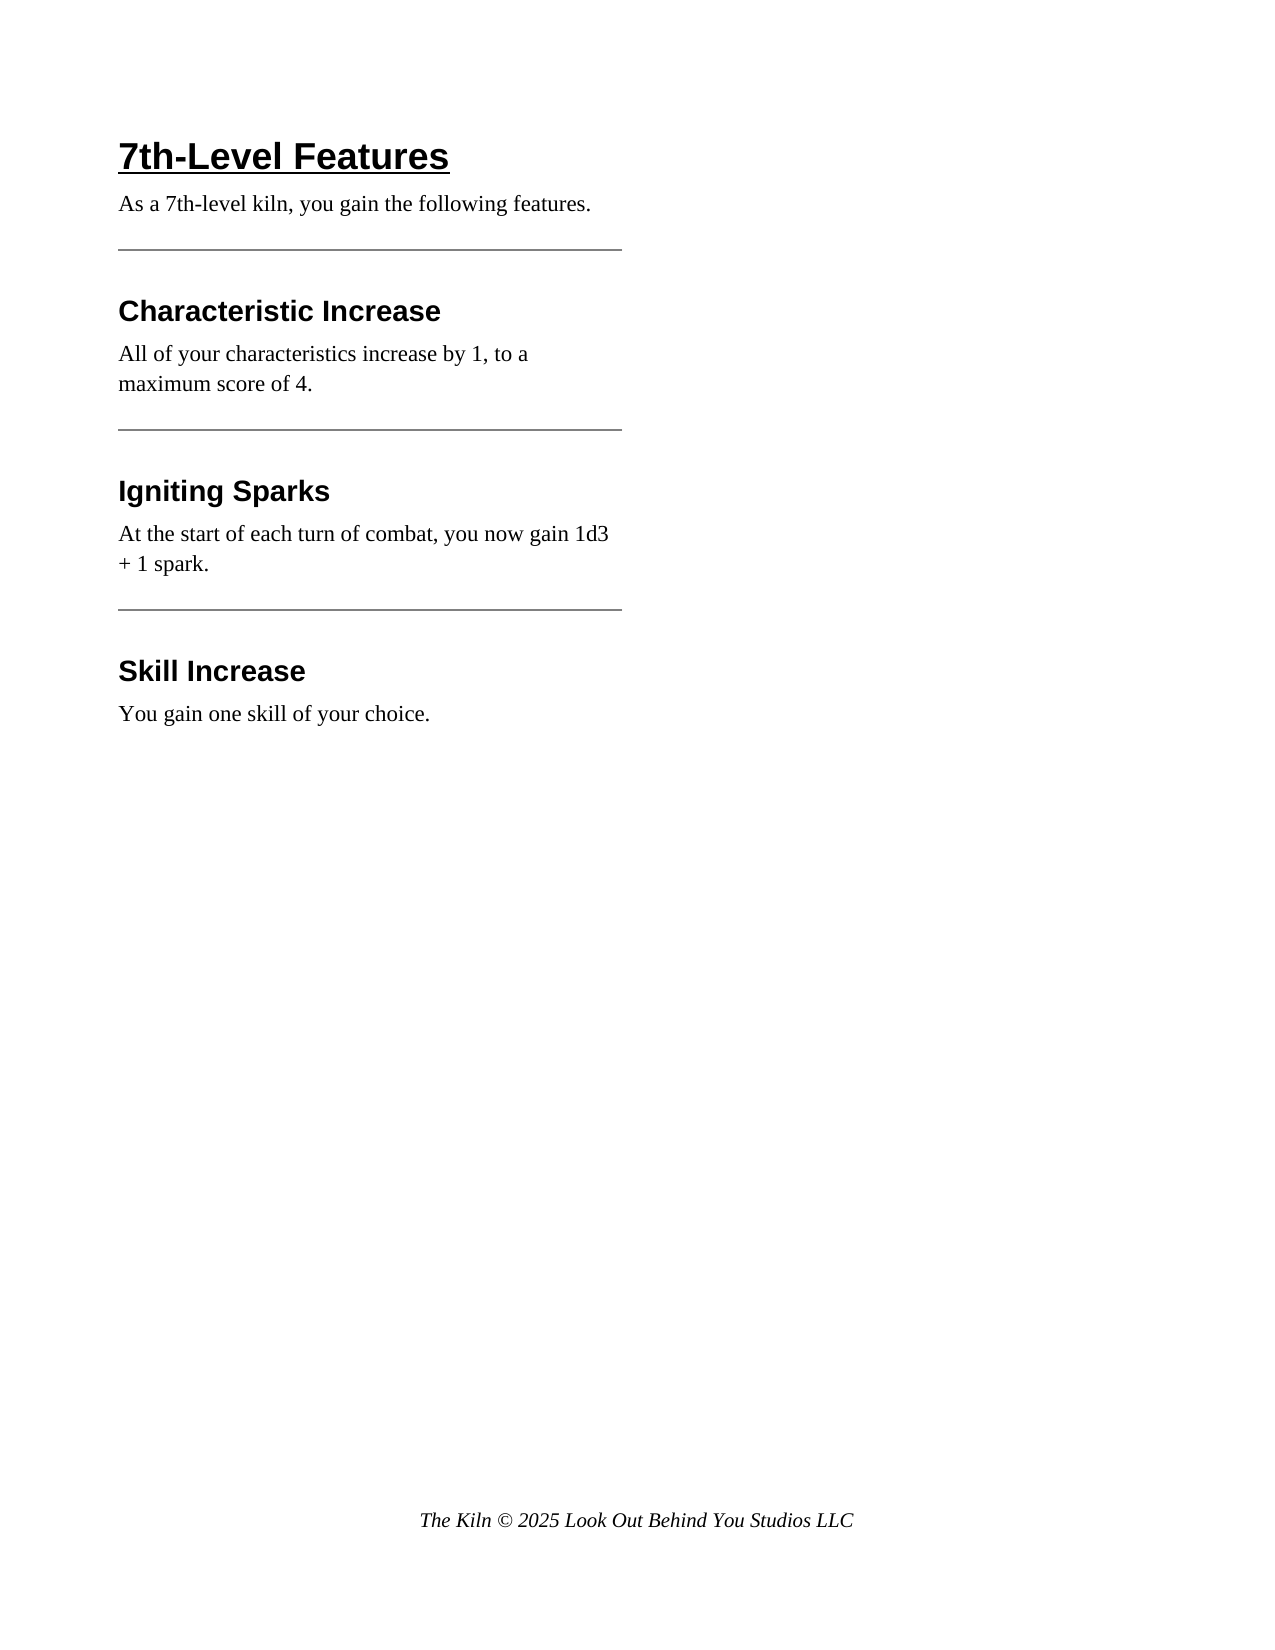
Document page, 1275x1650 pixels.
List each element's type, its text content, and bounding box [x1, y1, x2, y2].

text You gain one skill of your choice. [118, 700, 622, 727]
subtitle Igniting Sparks [118, 474, 622, 508]
text All of your characteristics increase by 1, to a maximum score of 4. [118, 340, 622, 397]
text At the start of each turn of combat, you now gain 1d3 + 1 spark. [118, 520, 622, 577]
subtitle Characteristic Increase [118, 294, 622, 328]
subtitle Skill Increase [118, 654, 622, 688]
subtitle As a 7th-level kiln, you gain the following features. [118, 190, 622, 217]
subtitle 7th-Level Features [118, 134, 622, 177]
